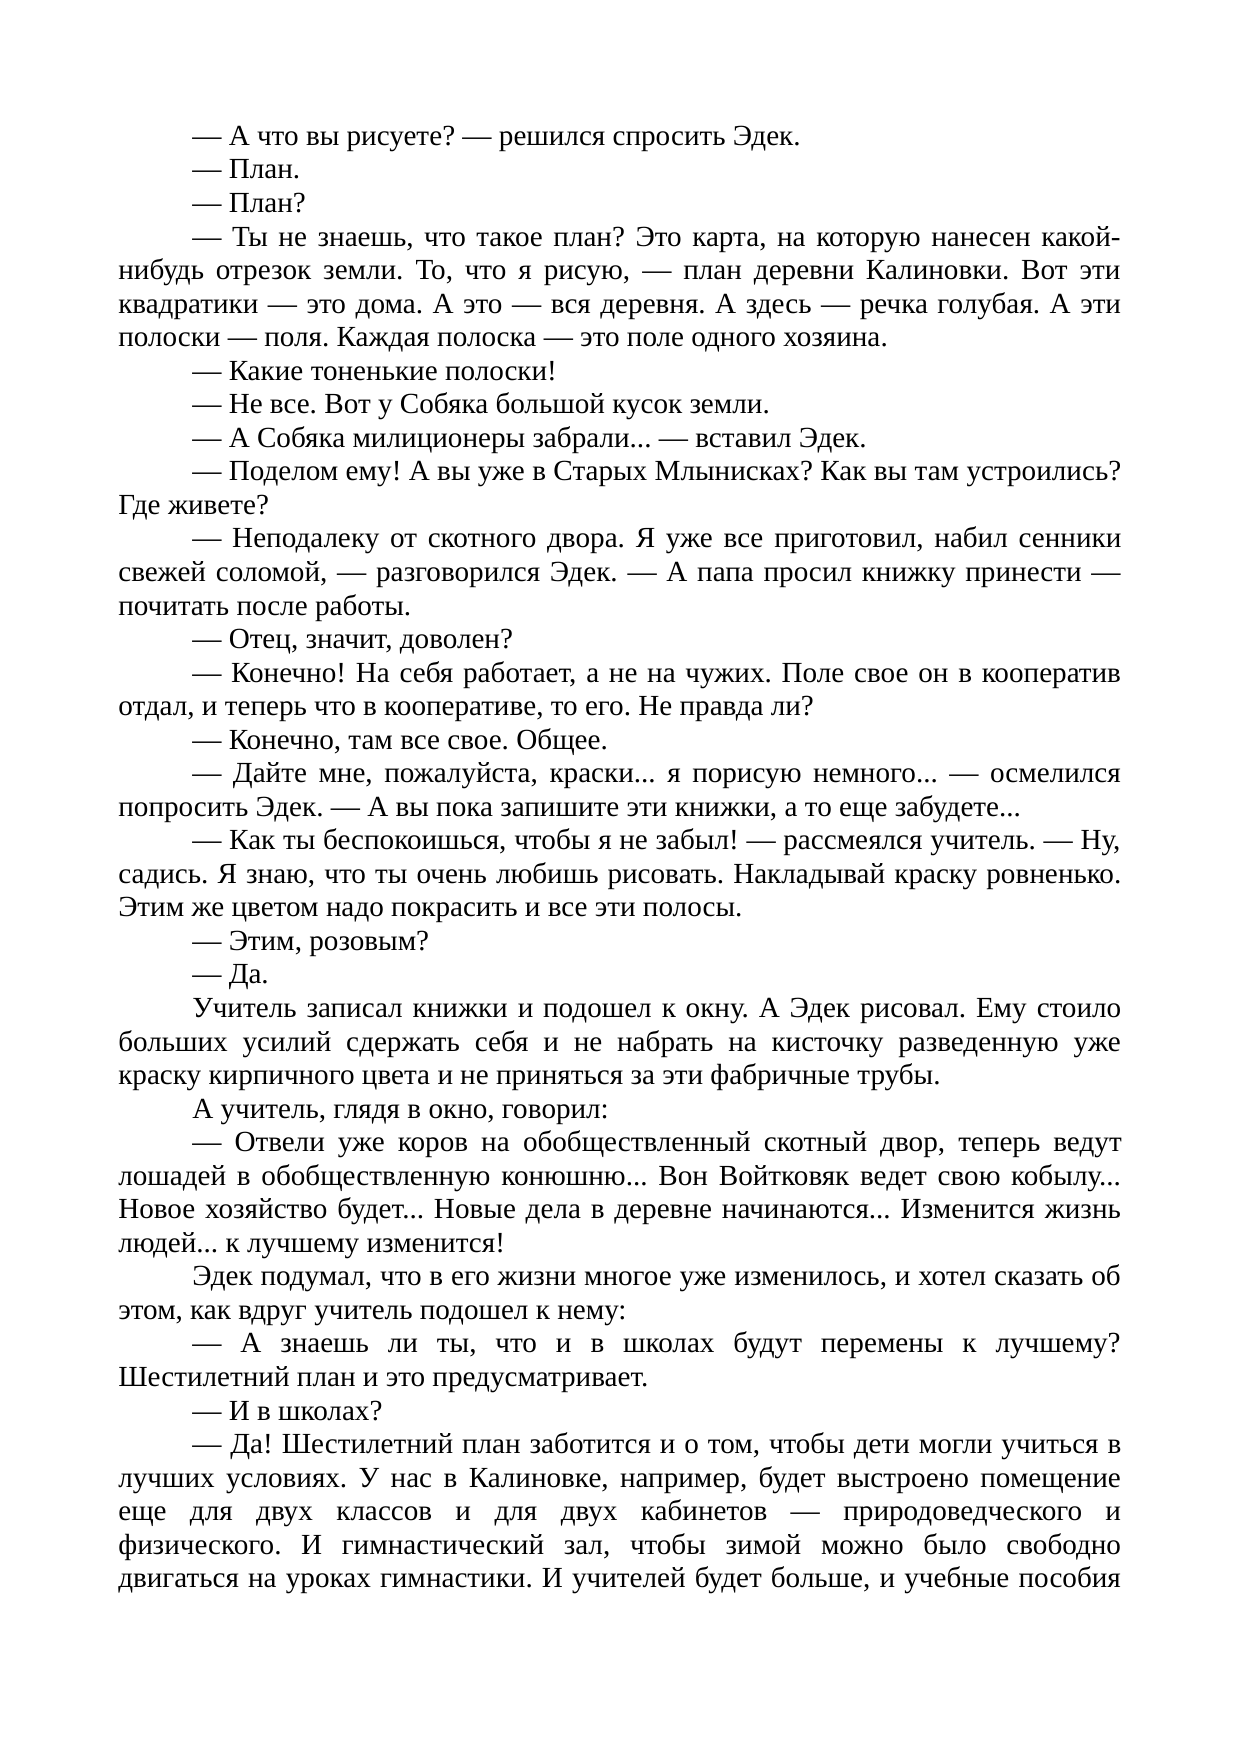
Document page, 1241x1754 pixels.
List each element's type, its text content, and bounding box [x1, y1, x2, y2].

text Эдек подумал, что в его жизни многое уже изменилось, и хотел сказать об этом, как вдруг учитель подошел к нему: [118, 1258, 1122, 1326]
text — И в школах? [118, 1393, 1122, 1426]
text — Дайте мне, пожалуйста, краски... я порисую немного... — осмелился попросить Эдек. — А вы пока запишите эти книжки, а то еще забудете... [118, 755, 1122, 822]
text — Этим, розовым? [118, 923, 1122, 957]
text А учитель, глядя в окно, говорил: [118, 1091, 1122, 1124]
text — А знаешь ли ты, что и в школах будут перемены к лучшему? Шестилетний план и это предусматривает. [118, 1326, 1122, 1393]
text — А что вы рисуете? — решился спросить Эдек. [118, 118, 1122, 152]
text — Неподалеку от скотного двора. Я уже все приготовил, набил сенники свежей соломой, — разговорился Эдек. — А папа просил книжку принести — почитать после работы. [118, 521, 1122, 621]
text — Не все. Вот у Собяка большой кусок земли. [118, 386, 1122, 420]
text — Как ты беспокоишься, чтобы я не забыл! — рассмеялся учитель. — Ну, садись. Я знаю, что ты очень любишь рисовать. Накладывай краску ровненько. Этим же цветом надо покрасить и все эти полосы. [118, 822, 1122, 923]
text — Поделом ему! А вы уже в Старых Млынисках? Как вы там устроились? Где живете? [118, 453, 1122, 521]
text — Конечно, там все свое. Общее. [118, 722, 1122, 755]
text Учитель записал книжки и подошел к окну. А Эдек рисовал. Ему стоило больших усилий сдержать себя и не набрать на кисточку разведенную уже краску кирпичного цвета и не приняться за эти фабричные трубы. [118, 990, 1122, 1091]
text — Ты не знаешь, что такое план? Это карта, на которую нанесен какой-нибудь отрезок земли. То, что я рисую, — план деревни Калиновки. Вот эти квадратики — это дома. А это — вся деревня. А здесь — речка голубая. А эти полоски — поля. Каждая полоска — это поле одного хозяина. [118, 219, 1122, 353]
text — План. [118, 152, 1122, 185]
text — Отвели уже коров на обобществленный скотный двор, теперь ведут лошадей в обобществленную конюшню... Вон Войтковяк ведет свою кобылу... Новое хозяйство будет... Новые дела в деревне начинаются... Изменится жизнь людей... к лучшему изменится! [118, 1124, 1122, 1258]
text — А Собяка милиционеры забрали... — вставил Эдек. [118, 420, 1122, 453]
text — Да. [118, 957, 1122, 990]
text — Да! Шестилетний план заботится и о том, чтобы дети могли учиться в лучших условиях. У нас в Калиновке, например, будет выстроено помещение еще для двух классов и для двух кабинетов — природоведческого и физического. И гимнастический зал, чтобы зимой можно было свободно двигаться на уроках гимнастики. И учителей будет больше, и учебные пособия [118, 1426, 1122, 1594]
text — План? [118, 185, 1122, 219]
text — Какие тоненькие полоски! [118, 353, 1122, 386]
text — Отец, значит, доволен? [118, 621, 1122, 655]
text — Конечно! На себя работает, а не на чужих. Поле свое он в кооператив отдал, и теперь что в кооперативе, то его. Не правда ли? [118, 655, 1122, 722]
